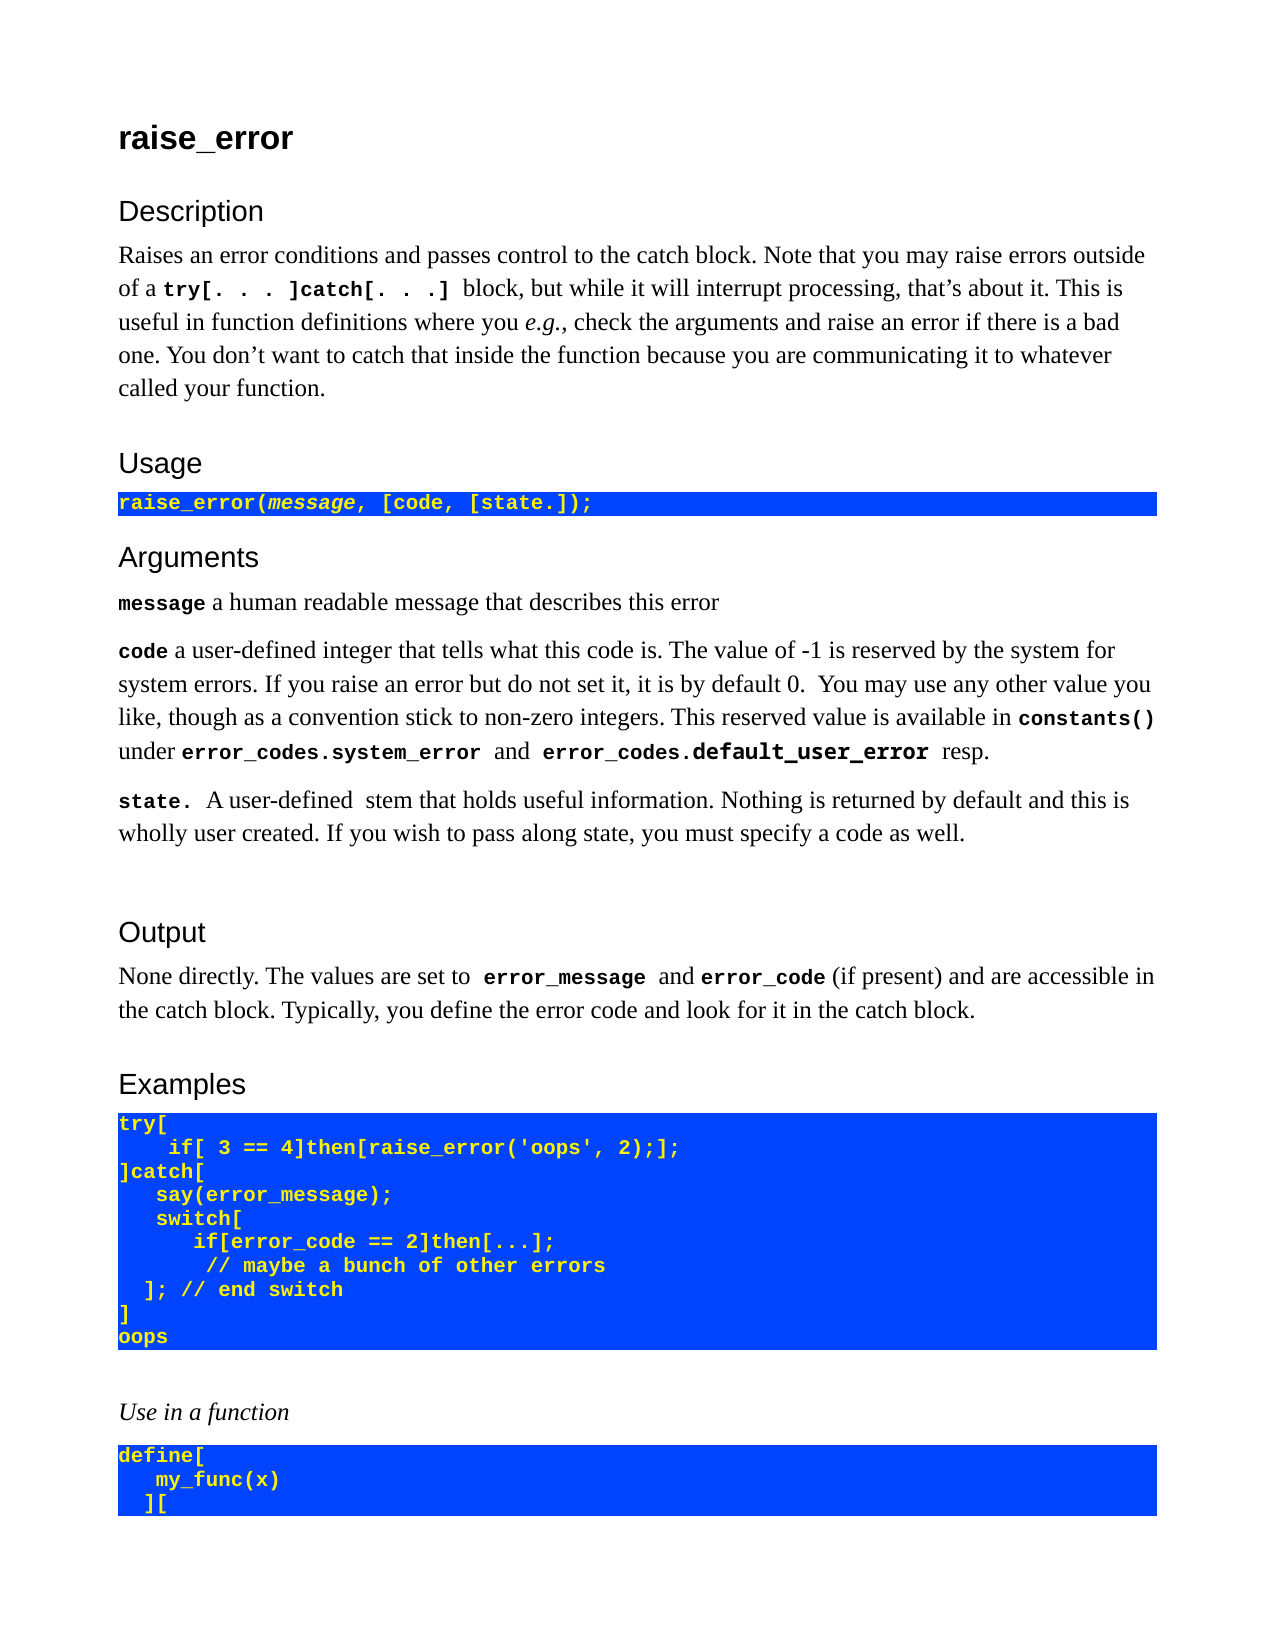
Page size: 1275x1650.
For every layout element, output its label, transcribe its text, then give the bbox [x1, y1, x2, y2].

text Raises an error conditions and passes control to the catch block. Note that you may raise errors outside of a try[. . . ]catch[. . .] block, but while it will interrupt processing, that’s about it. This is useful in function definitions where you e.g., check the arguments and raise an error if there is a bad one. You don’t want to catch that inside the function because you are communicating it to whatever called your function. [118, 240, 1157, 402]
text // maybe a bunch of other errors [118, 1255, 1157, 1279]
text say(error_message); [118, 1184, 1157, 1208]
text define[ [118, 1445, 1157, 1469]
text ][ [118, 1492, 1157, 1516]
text ] [118, 1302, 1157, 1326]
text if[ 3 == 4]then[raise_error('oops', 2);]; [118, 1137, 1157, 1161]
text message a human readable message that describes this error [118, 587, 1157, 616]
subtitle Arguments [118, 541, 1157, 574]
text ]catch[ [118, 1161, 1157, 1184]
text Use in a function [118, 1397, 1157, 1426]
text raise_error(message, [code, [state.]); [118, 492, 1157, 516]
text ]; // end switch [118, 1279, 1157, 1302]
text my_func(x) [118, 1469, 1157, 1492]
text switch[ [118, 1208, 1157, 1232]
subtitle Output [118, 915, 1157, 948]
text if[error_code == 2]then[...]; [118, 1232, 1157, 1255]
subtitle Description [118, 194, 1157, 228]
text state. A user-defined stem that holds useful information. Nothing is returned by default and this is wholly user created. If you wish to pass along state, you must specify a code as well. [118, 785, 1157, 847]
subtitle raise_error [118, 118, 1157, 157]
subtitle Examples [118, 1067, 1157, 1101]
text try[ [118, 1113, 1157, 1137]
text None directly. The values are set to error_message and error_code (if present) and are accessible in the catch block. Typically, you define the error code and look for it in the catch block. [118, 961, 1157, 1023]
subtitle Usage [118, 446, 1157, 479]
text code a user-defined integer that tells what this code is. The value of -1 is reserved by the system for system errors. If you raise an error but do not set it, it is by default 0. You may use any other value you like, though as a convention stick to non-zero integers. This reserved value is available in constants() under error_codes.system_error and error_codes.default_user_error resp. [118, 635, 1157, 766]
text oops [118, 1326, 1157, 1350]
